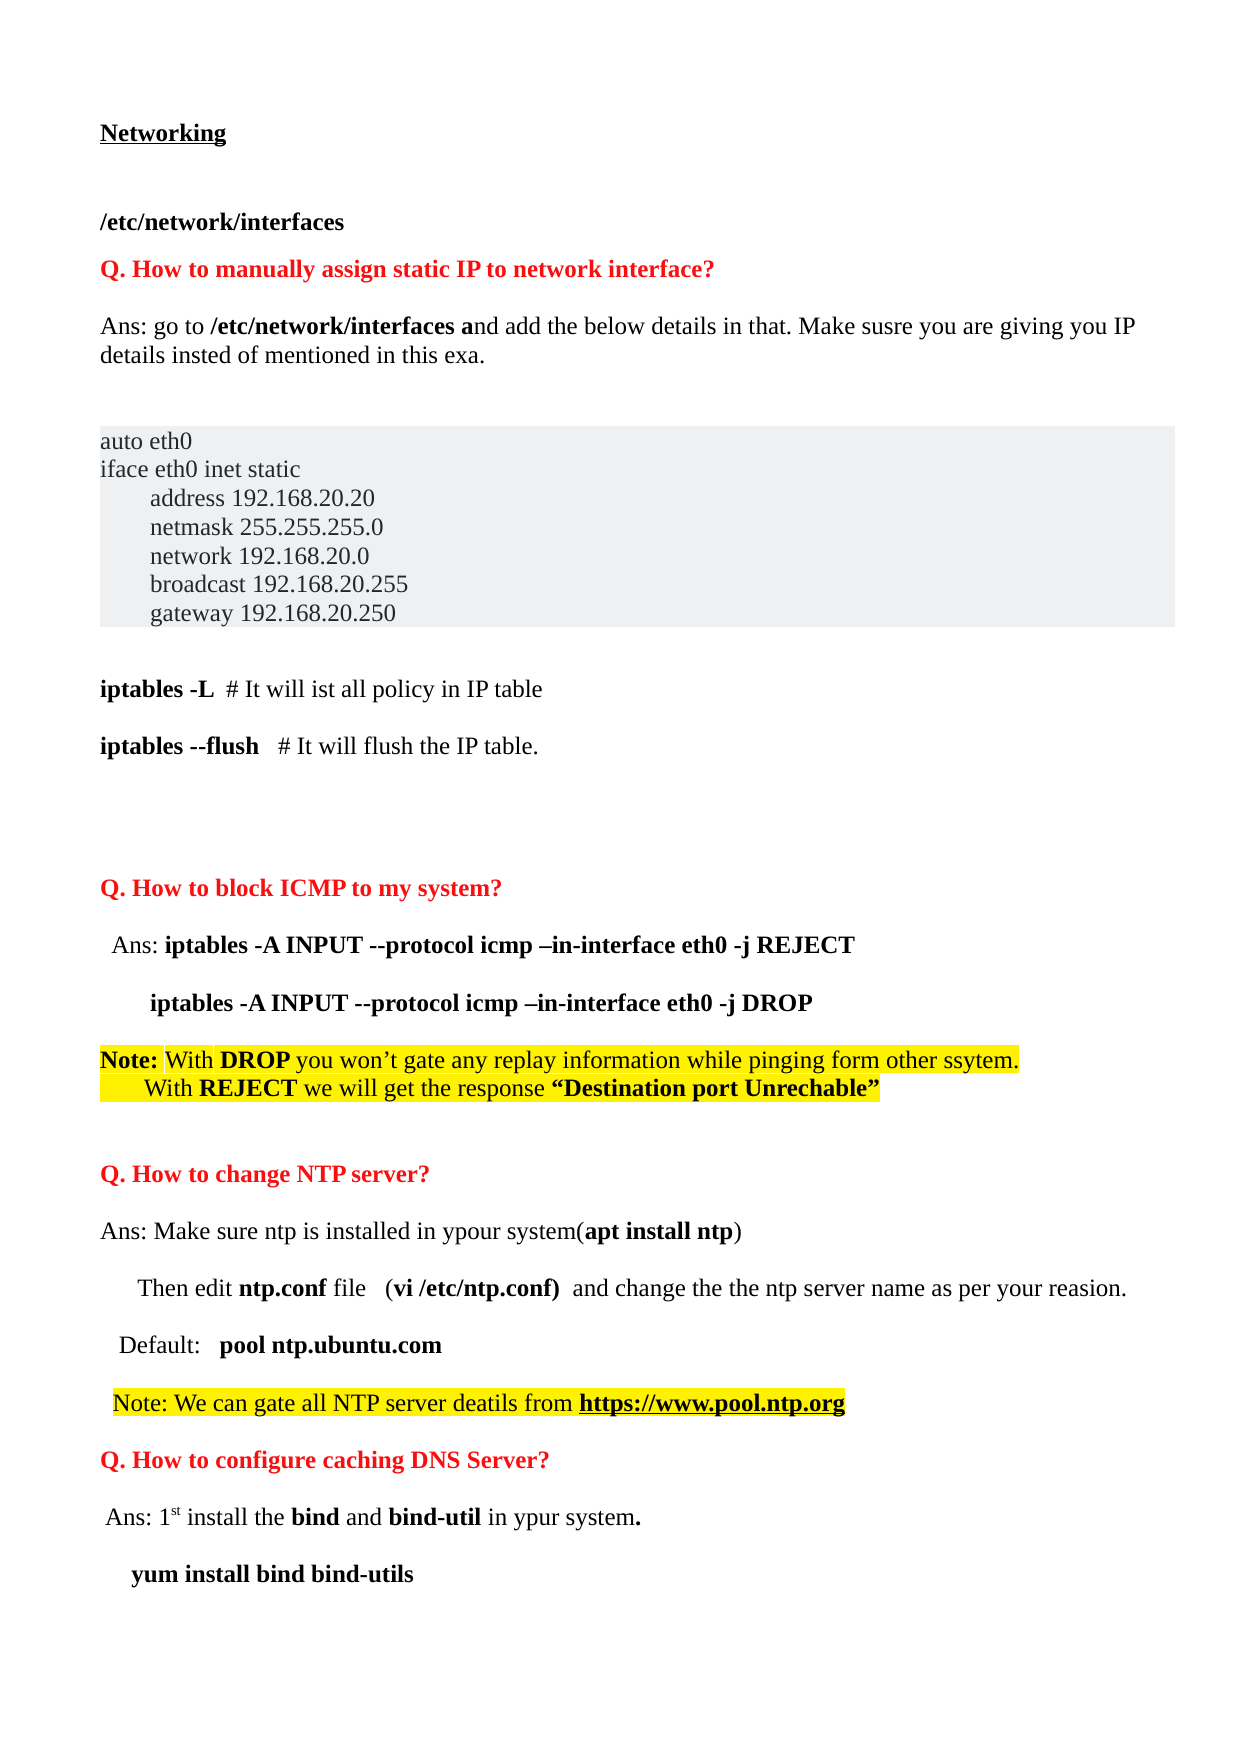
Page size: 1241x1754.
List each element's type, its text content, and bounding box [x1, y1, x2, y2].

text /etc/network/interfaces [100, 207, 1175, 235]
text network 192.168.20.0 [100, 541, 1175, 569]
text Ans: 1st install the bind and bind-util in ypur system. [100, 1502, 1175, 1531]
text Q. How to change NTP server? [100, 1159, 1175, 1188]
text Note: We can gate all NTP server deatils from https://www.pool.ntp.org [100, 1388, 1175, 1416]
text Ans: go to /etc/network/interfaces and add the below details in that. Make susre you are giving you IP details insted of mentioned in this exa. [100, 311, 1175, 369]
text iptables -A INPUT --protocol icmp –in-interface eth0 -j DROP [100, 988, 1175, 1016]
text Q. How to manually assign static IP to network interface? [100, 254, 1175, 283]
text Ans: Make sure ntp is installed in ypour system(apt install ntp) [100, 1216, 1175, 1245]
text Default: pool ntp.ubuntu.com [100, 1331, 1175, 1359]
text Q. How to block ICMP to my system? [100, 873, 1175, 902]
text yum install bind bind-utils [100, 1559, 1175, 1588]
text Q. How to configure caching DNS Server? [100, 1445, 1175, 1473]
text broadcast 192.168.20.255 [100, 569, 1175, 598]
text address 192.168.20.20 [100, 483, 1175, 512]
text With REJECT we will get the response “Destination port Unrechable” [100, 1073, 1175, 1102]
text Ans: iptables -A INPUT --protocol icmp –in-interface eth0 -j REJECT [100, 931, 1175, 959]
text iptables --flush # It will flush the IP table. [100, 731, 1175, 760]
text iptables -L # It will ist all policy in IP table [100, 674, 1175, 703]
text iface eth0 inet static [100, 454, 1175, 483]
text Note: With DROP you won’t gate any replay information while pinging form other ssytem. [100, 1045, 1175, 1073]
text netmask 255.255.255.0 [100, 512, 1175, 541]
text gateway 192.168.20.250 [100, 598, 1175, 627]
text Then edit ntp.conf file (vi /etc/ntp.conf) and change the the ntp server name as per your reasion. [100, 1273, 1175, 1302]
subtitle Networking [100, 118, 1175, 147]
text auto eth0 [100, 426, 1175, 454]
